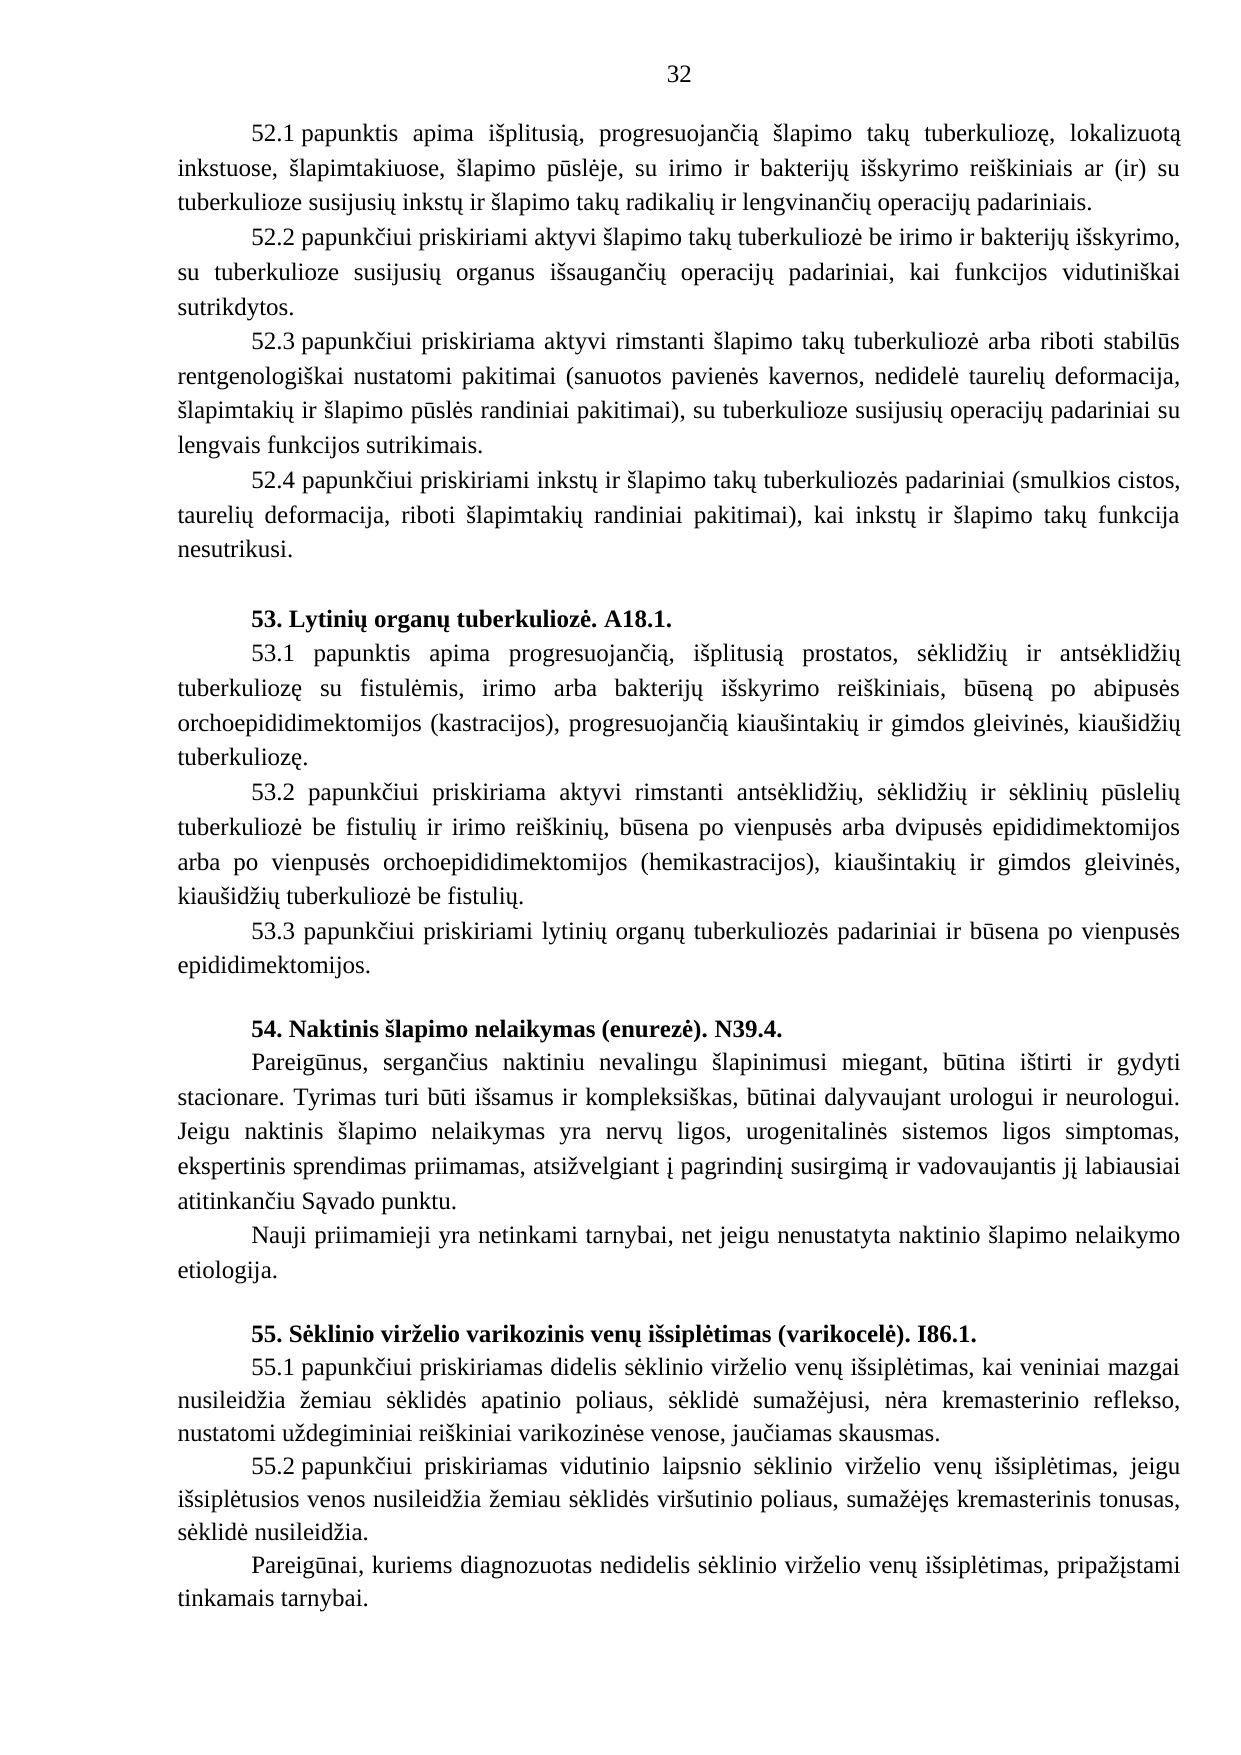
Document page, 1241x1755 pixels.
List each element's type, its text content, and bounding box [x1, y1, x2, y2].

text 55.2 papunkčiui priskiriamas vidutinio laipsnio sėklinio virželio venų išsiplėtimas, jeigu išsiplėtusios venos nusileidžia žemiau sėklidės viršutinio poliaus, sumažėjęs kremasterinis tonusas, sėklidė nusileidžia. [177, 1451, 1181, 1546]
text 52.3 papunkčiui priskiriama aktyvi rimstanti šlapimo takų tuberkuliozė arba riboti stabilūs rentgenologiškai nustatomi pakitimai (sanuotos pavienės kavernos, nedidelė taurelių deformacija, šlapimtakių ir šlapimo pūslės randiniai pakitimai), su tuberkulioze susijusių operacijų padariniai su lengvais funkcijos sutrikimais. [177, 326, 1181, 459]
text 55. Sėklinio virželio varikozinis venų išsiplėtimas (varikocelė). I86.1. [177, 1319, 1181, 1347]
text 52.1 papunktis apima išplitusią, progresuojančią šlapimo takų tuberkuliozę, lokalizuotą inkstuose, šlapimtakiuose, šlapimo pūslėje, su irimo ir bakterijų išskyrimo reiškiniais ar (ir) su tuberkulioze susijusių inkstų ir šlapimo takų radikalių ir lengvinančių operacijų padariniais. [177, 118, 1181, 216]
text 55.1 papunkčiui priskiriamas didelis sėklinio virželio venų išsiplėtimas, kai veniniai mazgai nusileidžia žemiau sėklidės apatinio poliaus, sėklidė sumažėjusi, nėra kremasterinio reflekso, nustatomi uždegiminiai reiškiniai varikozinėse venose, jaučiamas skausmas. [177, 1352, 1181, 1446]
text Pareigūnai, kuriems diagnozuotas nedidelis sėklinio virželio venų išsiplėtimas, pripažįstami tinkamais tarnybai. [177, 1550, 1181, 1612]
text 53.3 papunkčiui priskiriami lytinių organų tuberkuliozės padariniai ir būsena po vienpusės epididimektomijos. [177, 916, 1181, 979]
text 54. Naktinis šlapimo nelaikymas (enurezė). N39.4. [177, 1014, 1181, 1043]
text 53.2 papunkčiui priskiriama aktyvi rimstanti antsėklidžių, sėklidžių ir sėklinių pūslelių tuberkuliozė be fistulių ir irimo reiškinių, būsena po vienpusės arba dvipusės epididimektomijos arba po vienpusės orchoepididimektomijos (hemikastracijos), kiaušintakių ir gimdos gleivinės, kiaušidžių tuberkuliozė be fistulių. [177, 777, 1181, 910]
text 53.1 papunktis apima progresuojančią, išplitusią prostatos, sėklidžių ir antsėklidžių tuberkuliozę su fistulėmis, irimo arba bakterijų išskyrimo reiškiniais, būseną po abipusės orchoepididimektomijos (kastracijos), progresuojančią kiaušintakių ir gimdos gleivinės, kiaušidžių tuberkuliozę. [177, 638, 1181, 771]
text Pareigūnus, sergančius naktiniu nevalingu šlapinimusi miegant, būtina ištirti ir gydyti stacionare. Tyrimas turi būti išsamus ir kompleksiškas, būtinai dalyvaujant urologui ir neurologui. Jeigu naktinis šlapimo nelaikymas yra nervų ligos, urogenitalinės sistemos ligos simptomas, ekspertinis sprendimas priimamas, atsižvelgiant į pagrindinį susirgimą ir vadovaujantis jį labiausiai atitinkančiu Sąvado punktu. [177, 1047, 1181, 1214]
text 52.4 papunkčiui priskiriami inkstų ir šlapimo takų tuberkuliozės padariniai (smulkios cistos, taurelių deformacija, riboti šlapimtakių randiniai pakitimai), kai inkstų ir šlapimo takų funkcija nesutrikusi. [177, 465, 1181, 563]
text 53. Lytinių organų tuberkuliozė. A18.1. [177, 604, 1181, 632]
text 52.2 papunkčiui priskiriami aktyvi šlapimo takų tuberkuliozė be irimo ir bakterijų išskyrimo, su tuberkulioze susijusių organus išsaugančių operacijų padariniai, kai funkcijos vidutiniškai sutrikdytos. [177, 222, 1181, 320]
text Nauji priimamieji yra netinkami tarnybai, net jeigu nenustatyta naktinio šlapimo nelaikymo etiologija. [177, 1221, 1181, 1284]
